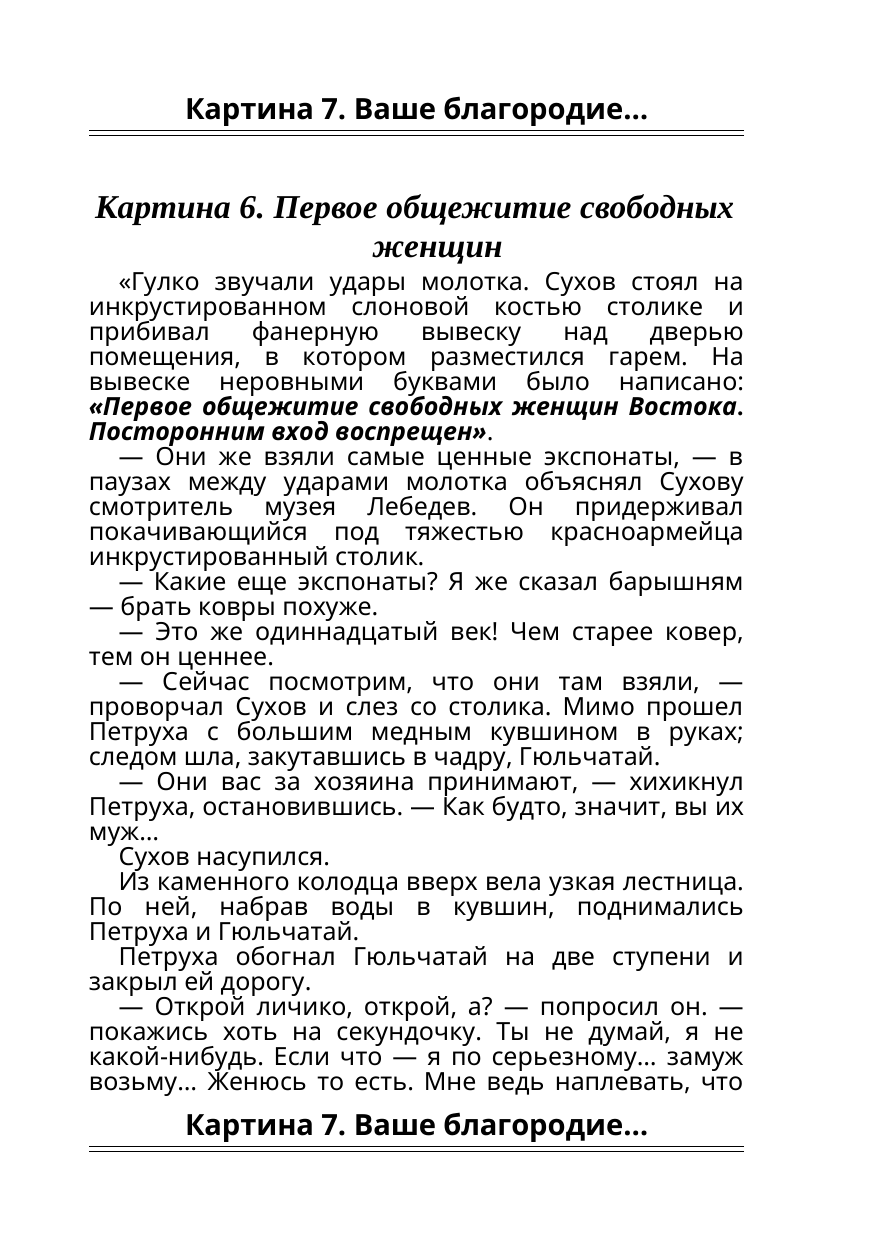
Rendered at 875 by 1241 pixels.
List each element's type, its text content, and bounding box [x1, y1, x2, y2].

text Петруха обогнал Гюльчатай на две ступени и закрыл ей дорогу. [89, 945, 744, 995]
text — Они вас за хозяина принимают, — хихикнул Петруха, остановившись. — Как будто, значит, вы их муж… [89, 770, 744, 845]
text — Какие еще экспонаты? Я же сказал барышням — брать ковры похуже. [89, 570, 744, 620]
text Из каменного колодца вверх вела узкая лестница. По ней, набрав воды в кувшин, поднимались Петруха и Гюльчатай. [89, 870, 744, 945]
text — Они же взяли самые ценные экспонаты, — в паузах между ударами молотка объяснял Сухову смотритель музея Лебедев. Он придерживал покачивающийся под тяжестью красноармейца инкрустированный столик. [89, 445, 744, 570]
text — Открой личико, открой, а? — попросил он. — покажись хоть на секундочку. Ты не думай, я не какой-нибудь. Если что — я по серьезному… замуж возьму… Женюсь то есть. Мне ведь наплевать, что [89, 995, 744, 1095]
text — Это же одиннадцатый век! Чем старее ковер, тем он ценнее. [89, 620, 744, 670]
text Сухов насупился. [89, 845, 744, 870]
text — Сейчас посмотрим, что они там взяли, — проворчал Сухов и слез со столика. Мимо прошел Петруха с большим медным кувшином в руках; следом шла, закутавшись в чадру, Гюльчатай. [89, 670, 744, 770]
subtitle Картина 6. Первое общежитие свободных женщин [89, 187, 744, 264]
text «Гулко звучали удары молотка. Сухов стоял на инкрустированном слоновой костью столике и прибивал фанерную вывеску над дверью помещения, в котором разместился гарем. На вывеске неровными буквами было написано: «Первое общежитие свободных женщин Востока. Посторонним вход воспрещен». [89, 270, 744, 445]
